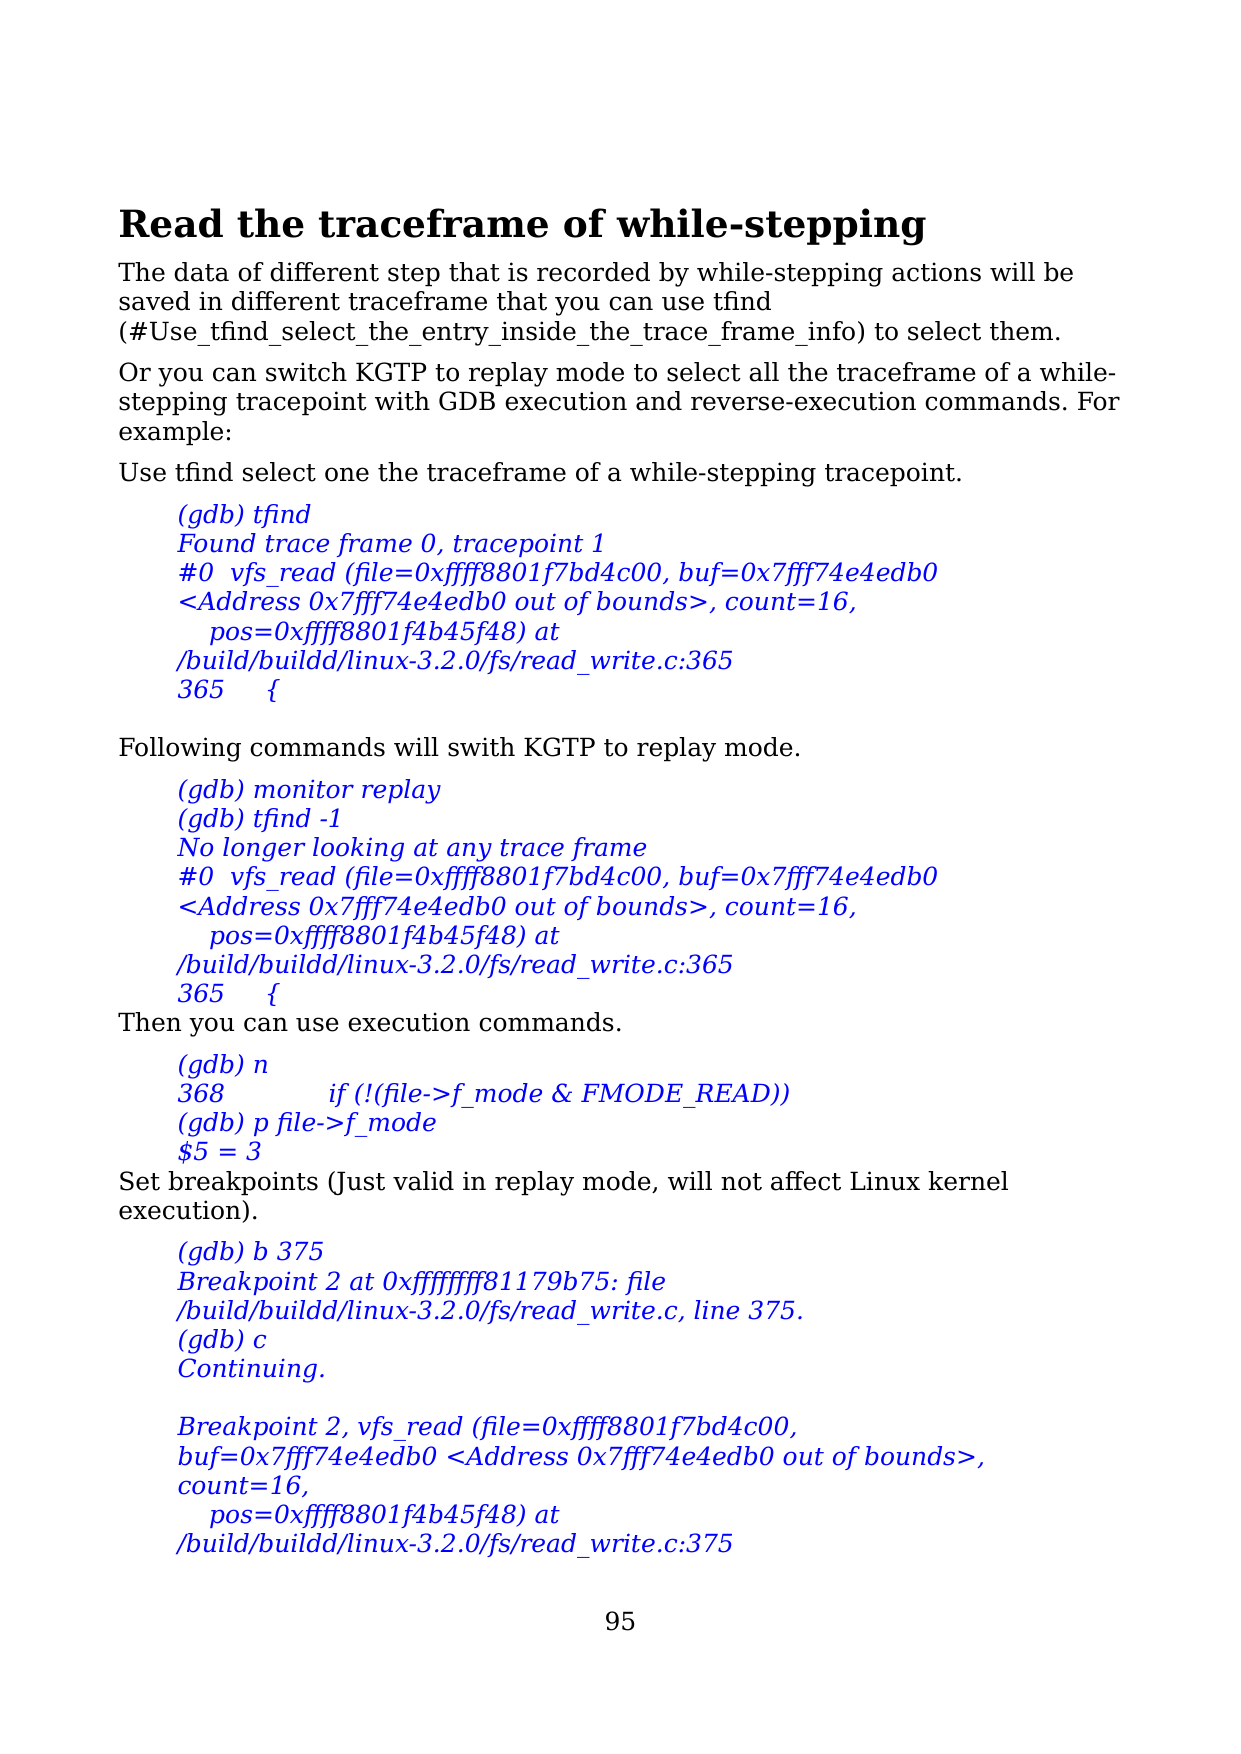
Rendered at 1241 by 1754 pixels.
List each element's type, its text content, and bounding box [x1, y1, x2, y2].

text No longer looking at any trace frame [177, 833, 1063, 862]
text (gdb) monitor replay [177, 775, 1063, 804]
text Then you can use execution commands. [118, 1008, 1122, 1037]
text pos=0xffff8801f4b45f48) at /build/buildd/linux-3.2.0/fs/read_write.c:365 [177, 921, 1063, 979]
text Breakpoint 2 at 0xffffffff81179b75: file /build/buildd/linux-3.2.0/fs/read_write.c, line 375. [177, 1267, 1063, 1325]
text pos=0xffff8801f4b45f48) at /build/buildd/linux-3.2.0/fs/read_write.c:365 [177, 617, 1063, 675]
text (gdb) c [177, 1325, 1063, 1354]
subtitle Read the traceframe of while-stepping [118, 202, 1122, 246]
text (gdb) b 375 [177, 1237, 1063, 1267]
text Breakpoint 2, vfs_read (file=0xffff8801f7bd4c00, buf=0x7fff74e4edb0 <Address 0x7fff74e4edb0 out of bounds>, count=16, [177, 1412, 1063, 1500]
text (gdb) tfind -1 [177, 804, 1063, 833]
text The data of different step that is recorded by while-stepping actions will be saved in different traceframe that you can use tfind (#Use_tfind_select_the_entry_inside_the_trace_frame_info) to select them. [118, 258, 1122, 346]
text 368 if (!(file->f_mode & FMODE_READ)) [177, 1079, 1063, 1108]
text Following commands will swith KGTP to replay mode. [118, 733, 1122, 762]
text $5 = 3 [177, 1137, 1063, 1167]
text #0 vfs_read (file=0xffff8801f7bd4c00, buf=0x7fff74e4edb0 <Address 0x7fff74e4edb0 out of bounds>, count=16, [177, 558, 1063, 617]
text Continuing. [177, 1354, 1063, 1383]
text 365 { [177, 979, 1063, 1008]
text Found trace frame 0, tracepoint 1 [177, 529, 1063, 558]
text Set breakpoints (Just valid in replay mode, will not affect Linux kernel execution). [118, 1167, 1122, 1225]
text Use tfind select one the traceframe of a while-stepping tracepoint. [118, 458, 1122, 487]
text 365 { [177, 675, 1063, 704]
text pos=0xffff8801f4b45f48) at /build/buildd/linux-3.2.0/fs/read_write.c:375 [177, 1500, 1063, 1558]
text (gdb) n [177, 1050, 1063, 1079]
text Or you can switch KGTP to replay mode to select all the traceframe of a while-stepping tracepoint with GDB execution and reverse-execution commands. For example: [118, 358, 1122, 446]
text (gdb) p file->f_mode [177, 1108, 1063, 1137]
text #0 vfs_read (file=0xffff8801f7bd4c00, buf=0x7fff74e4edb0 <Address 0x7fff74e4edb0 out of bounds>, count=16, [177, 862, 1063, 921]
text (gdb) tfind [177, 500, 1063, 529]
